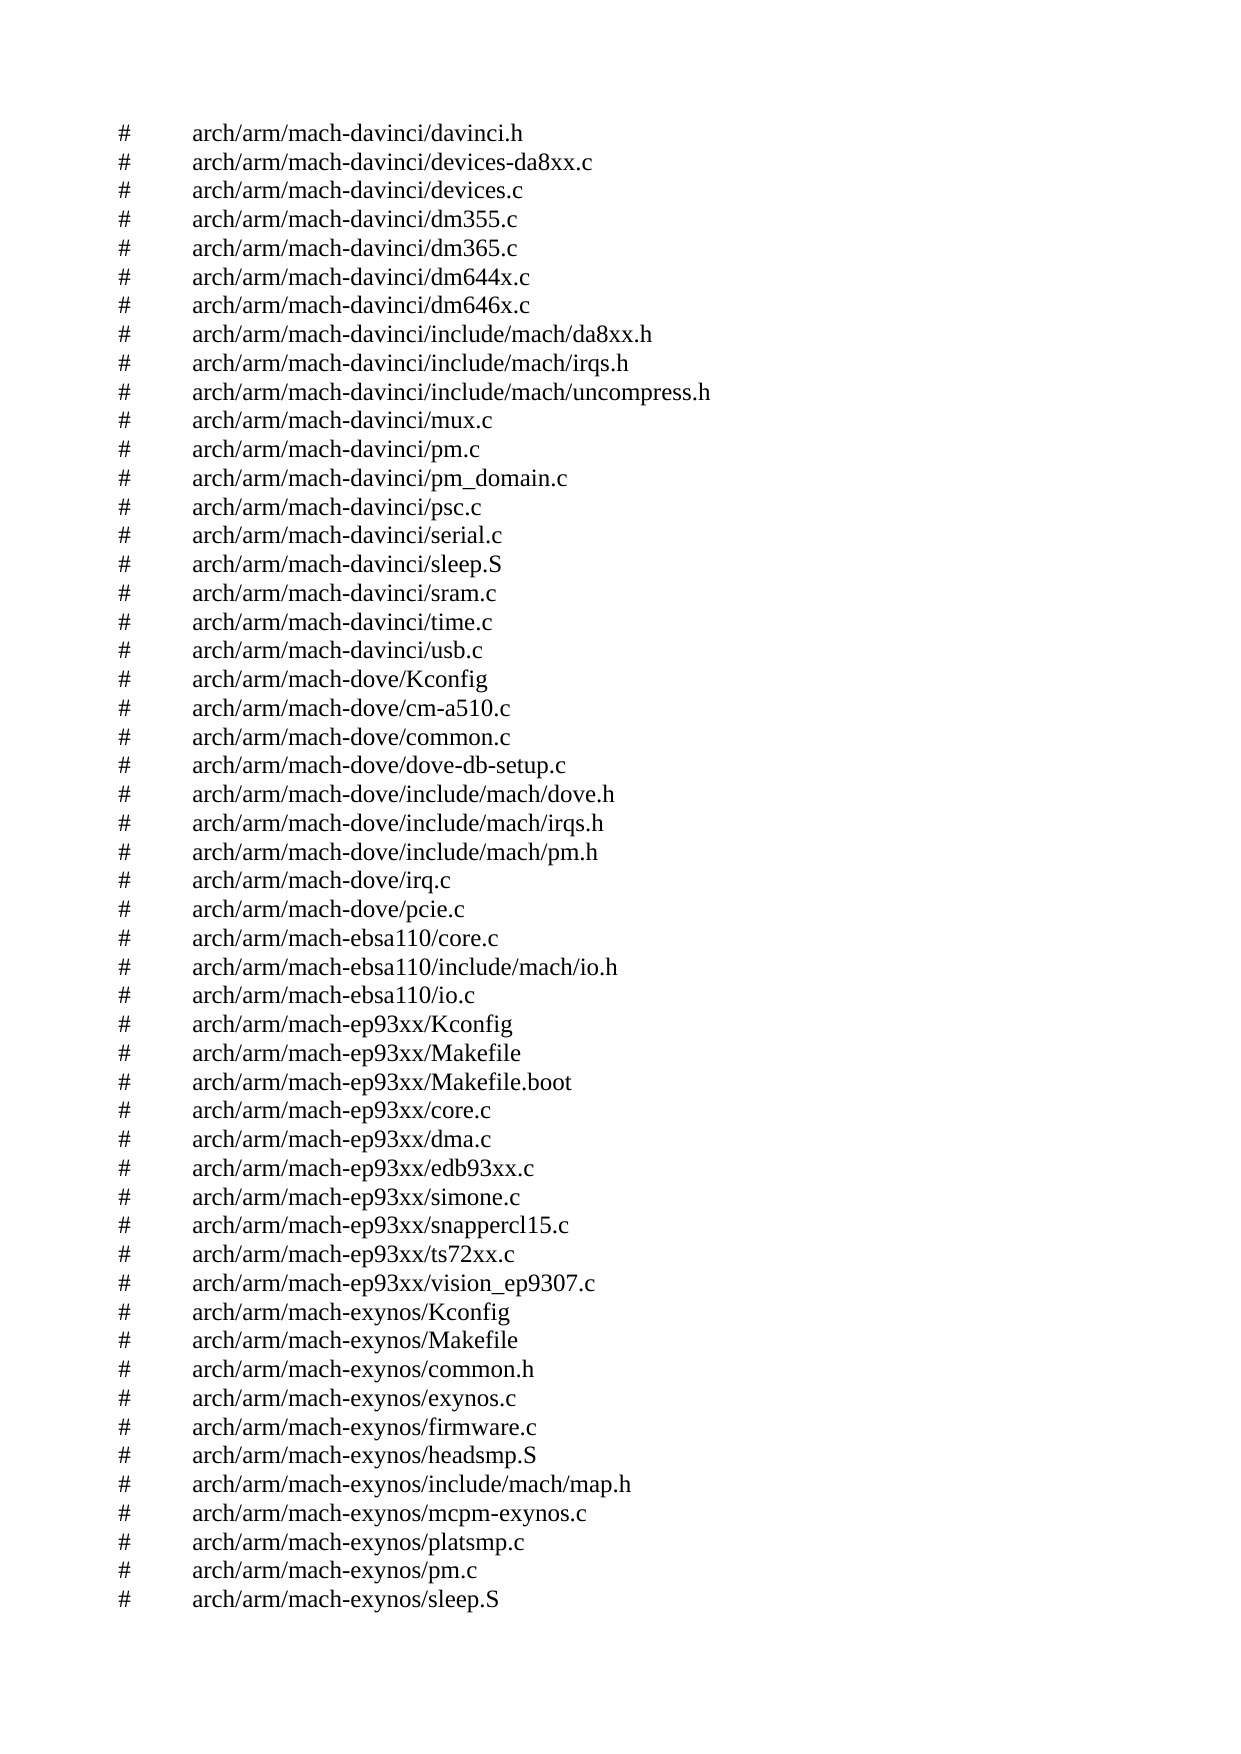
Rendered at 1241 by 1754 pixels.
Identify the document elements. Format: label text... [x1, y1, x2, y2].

text # arch/arm/mach-ep93xx/dma.c [118, 1124, 1122, 1153]
text # arch/arm/mach-davinci/sleep.S [118, 549, 1122, 578]
text # arch/arm/mach-ebsa110/core.c [118, 923, 1122, 952]
text # arch/arm/mach-exynos/exynos.c [118, 1383, 1122, 1412]
text # arch/arm/mach-ep93xx/simone.c [118, 1182, 1122, 1211]
text # arch/arm/mach-exynos/Kconfig [118, 1297, 1122, 1326]
text # arch/arm/mach-ep93xx/core.c [118, 1096, 1122, 1124]
text # arch/arm/mach-davinci/devices-da8xx.c [118, 147, 1122, 176]
text # arch/arm/mach-davinci/include/mach/da8xx.h [118, 319, 1122, 348]
text # arch/arm/mach-davinci/devices.c [118, 176, 1122, 204]
text # arch/arm/mach-davinci/include/mach/irqs.h [118, 348, 1122, 377]
text # arch/arm/mach-davinci/dm365.c [118, 233, 1122, 262]
text # arch/arm/mach-davinci/serial.c [118, 521, 1122, 549]
text # arch/arm/mach-exynos/include/mach/map.h [118, 1469, 1122, 1498]
text # arch/arm/mach-ep93xx/Kconfig [118, 1009, 1122, 1038]
text # arch/arm/mach-dove/include/mach/dove.h [118, 779, 1122, 808]
text # arch/arm/mach-exynos/sleep.S [118, 1584, 1122, 1613]
text # arch/arm/mach-dove/pcie.c [118, 894, 1122, 923]
text # arch/arm/mach-dove/common.c [118, 722, 1122, 751]
text # arch/arm/mach-davinci/dm355.c [118, 204, 1122, 233]
text # arch/arm/mach-ep93xx/edb93xx.c [118, 1153, 1122, 1182]
text # arch/arm/mach-davinci/psc.c [118, 492, 1122, 521]
text # arch/arm/mach-ebsa110/include/mach/io.h [118, 952, 1122, 981]
text # arch/arm/mach-davinci/mux.c [118, 406, 1122, 434]
text # arch/arm/mach-ep93xx/ts72xx.c [118, 1239, 1122, 1268]
text # arch/arm/mach-davinci/include/mach/uncompress.h [118, 377, 1122, 406]
text # arch/arm/mach-ebsa110/io.c [118, 981, 1122, 1009]
text # arch/arm/mach-dove/cm-a510.c [118, 693, 1122, 722]
text # arch/arm/mach-davinci/dm644x.c [118, 262, 1122, 291]
text # arch/arm/mach-ep93xx/vision_ep9307.c [118, 1268, 1122, 1297]
text # arch/arm/mach-exynos/platsmp.c [118, 1527, 1122, 1556]
text # arch/arm/mach-davinci/usb.c [118, 636, 1122, 664]
text # arch/arm/mach-ep93xx/Makefile.boot [118, 1067, 1122, 1096]
text # arch/arm/mach-exynos/headsmp.S [118, 1441, 1122, 1469]
text # arch/arm/mach-davinci/sram.c [118, 578, 1122, 607]
text # arch/arm/mach-davinci/pm.c [118, 434, 1122, 463]
text # arch/arm/mach-exynos/common.h [118, 1354, 1122, 1383]
text # arch/arm/mach-davinci/time.c [118, 607, 1122, 636]
text # arch/arm/mach-dove/irq.c [118, 866, 1122, 894]
text # arch/arm/mach-exynos/pm.c [118, 1556, 1122, 1584]
text # arch/arm/mach-dove/include/mach/irqs.h [118, 808, 1122, 837]
text # arch/arm/mach-davinci/dm646x.c [118, 291, 1122, 319]
text # arch/arm/mach-dove/include/mach/pm.h [118, 837, 1122, 866]
text # arch/arm/mach-ep93xx/snappercl15.c [118, 1211, 1122, 1239]
text # arch/arm/mach-exynos/Makefile [118, 1326, 1122, 1354]
text # arch/arm/mach-exynos/firmware.c [118, 1412, 1122, 1441]
text # arch/arm/mach-davinci/pm_domain.c [118, 463, 1122, 492]
text # arch/arm/mach-exynos/mcpm-exynos.c [118, 1498, 1122, 1527]
text # arch/arm/mach-davinci/davinci.h [118, 118, 1122, 147]
text # arch/arm/mach-dove/dove-db-setup.c [118, 751, 1122, 779]
text # arch/arm/mach-ep93xx/Makefile [118, 1038, 1122, 1067]
text # arch/arm/mach-dove/Kconfig [118, 664, 1122, 693]
